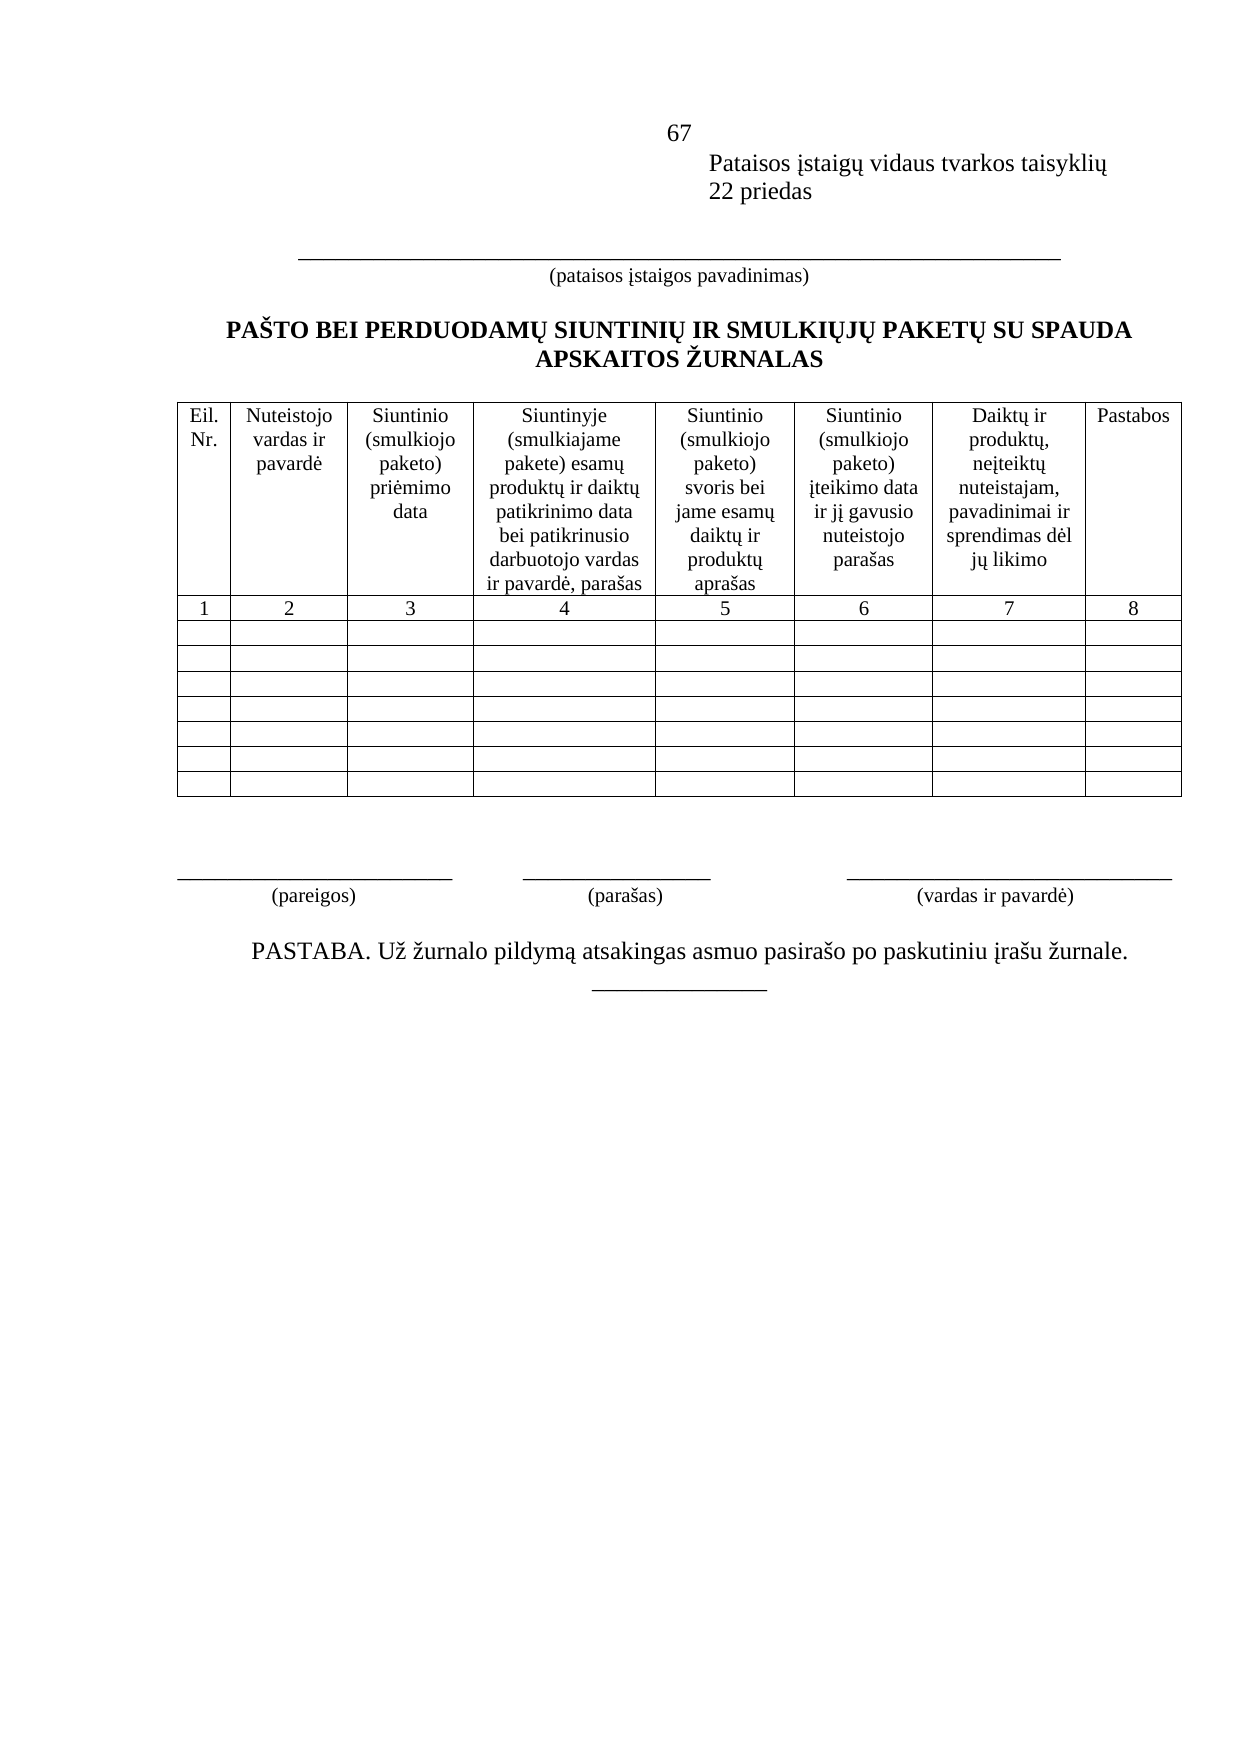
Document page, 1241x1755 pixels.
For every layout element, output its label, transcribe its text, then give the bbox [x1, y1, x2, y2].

table_cell [231, 697, 347, 721]
table_header Eil. Nr. [178, 403, 230, 595]
table_cell 8 [1086, 596, 1181, 620]
table_cell [656, 722, 794, 746]
table_cell [348, 646, 473, 671]
table_cell [933, 747, 1085, 771]
text PASTABA. Už žurnalo pildymą atsakingas asmuo pasirašo po paskutiniu įrašu žurnale. [177, 936, 1181, 965]
table_cell 2 [231, 596, 347, 620]
table_cell [231, 747, 347, 771]
table_cell [795, 747, 932, 771]
table_cell [795, 646, 932, 671]
table_cell [933, 646, 1085, 671]
table_cell [348, 722, 473, 746]
text 22 priedas [177, 176, 1181, 205]
table_cell [178, 772, 230, 796]
table_cell 7 [933, 596, 1085, 620]
table_cell [656, 697, 794, 721]
table_cell [474, 672, 655, 696]
table_cell [933, 772, 1085, 796]
table_cell [656, 747, 794, 771]
text PAŠTO BEI PERDUODAMŲ SIUNTINIŲ IR SMULKIŲJŲ PAKETŲ SU SPAUDA APSKAITOS ŽURNALAS [177, 315, 1181, 373]
text (pataisos įstaigos pavadinimas) [177, 263, 1181, 287]
table_header Pastabos [1086, 403, 1181, 595]
table_cell [178, 722, 230, 746]
table_cell [474, 722, 655, 746]
table_header Siuntinyje (smulkiajame pakete) esamų produktų ir daiktų patikrinimo data bei patikrinusio darbuotojo vardas ir pavardė, parašas [474, 403, 655, 595]
table_cell [231, 621, 347, 645]
text _____________________ _______________ __________________________ [177, 854, 1181, 883]
text Pataisos įstaigų vidaus tvarkos taisyklių [709, 148, 1181, 176]
table_cell [474, 621, 655, 645]
table_cell [348, 621, 473, 645]
table_cell [474, 646, 655, 671]
table_cell [656, 672, 794, 696]
table_cell [348, 672, 473, 696]
table_cell [178, 697, 230, 721]
table_cell [178, 621, 230, 645]
table_cell [474, 697, 655, 721]
table_cell [178, 747, 230, 771]
table_cell [1086, 646, 1181, 671]
text _____________________________________________________________ [177, 234, 1181, 263]
text ______________ [177, 965, 1181, 994]
table_cell [231, 672, 347, 696]
table_cell [795, 772, 932, 796]
table_header Siuntinio (smulkiojo paketo) svoris bei jame esamų daiktų ir produktų aprašas [656, 403, 794, 595]
table_cell [348, 772, 473, 796]
table_cell [231, 722, 347, 746]
table_cell [178, 672, 230, 696]
table_cell [795, 722, 932, 746]
table_cell [933, 672, 1085, 696]
table_header Daiktų ir produktų, neįteiktų nuteistajam, pavadinimai ir sprendimas dėl jų likimo [933, 403, 1085, 595]
table_header Nuteistojo vardas ir pavardė [231, 403, 347, 595]
table_cell 1 [178, 596, 230, 620]
table_cell [474, 772, 655, 796]
table_cell 5 [656, 596, 794, 620]
table_header Siuntinio (smulkiojo paketo) įteikimo data ir jį gavusio nuteistojo parašas [795, 403, 932, 595]
table_cell [231, 772, 347, 796]
table_cell [795, 697, 932, 721]
table_cell [1086, 747, 1181, 771]
table_cell [348, 747, 473, 771]
table_cell [348, 697, 473, 721]
table_cell [1086, 697, 1181, 721]
table_cell [795, 621, 932, 645]
table_cell [656, 621, 794, 645]
table_cell [1086, 621, 1181, 645]
table_cell [795, 672, 932, 696]
table_cell [474, 747, 655, 771]
table_cell [178, 646, 230, 671]
table_cell 3 [348, 596, 473, 620]
table_cell 6 [795, 596, 932, 620]
table_cell [656, 772, 794, 796]
table_cell [1086, 672, 1181, 696]
table_cell [1086, 772, 1181, 796]
table_header Siuntinio (smulkiojo paketo) priėmimo data [348, 403, 473, 595]
table_cell [1086, 722, 1181, 746]
table_cell 4 [474, 596, 655, 620]
table_cell [656, 646, 794, 671]
table_cell [933, 697, 1085, 721]
table_cell [231, 646, 347, 671]
table_cell [933, 621, 1085, 645]
text (pareigos) (parašas) (vardas ir pavardė) [177, 883, 1181, 907]
table_cell [933, 722, 1085, 746]
